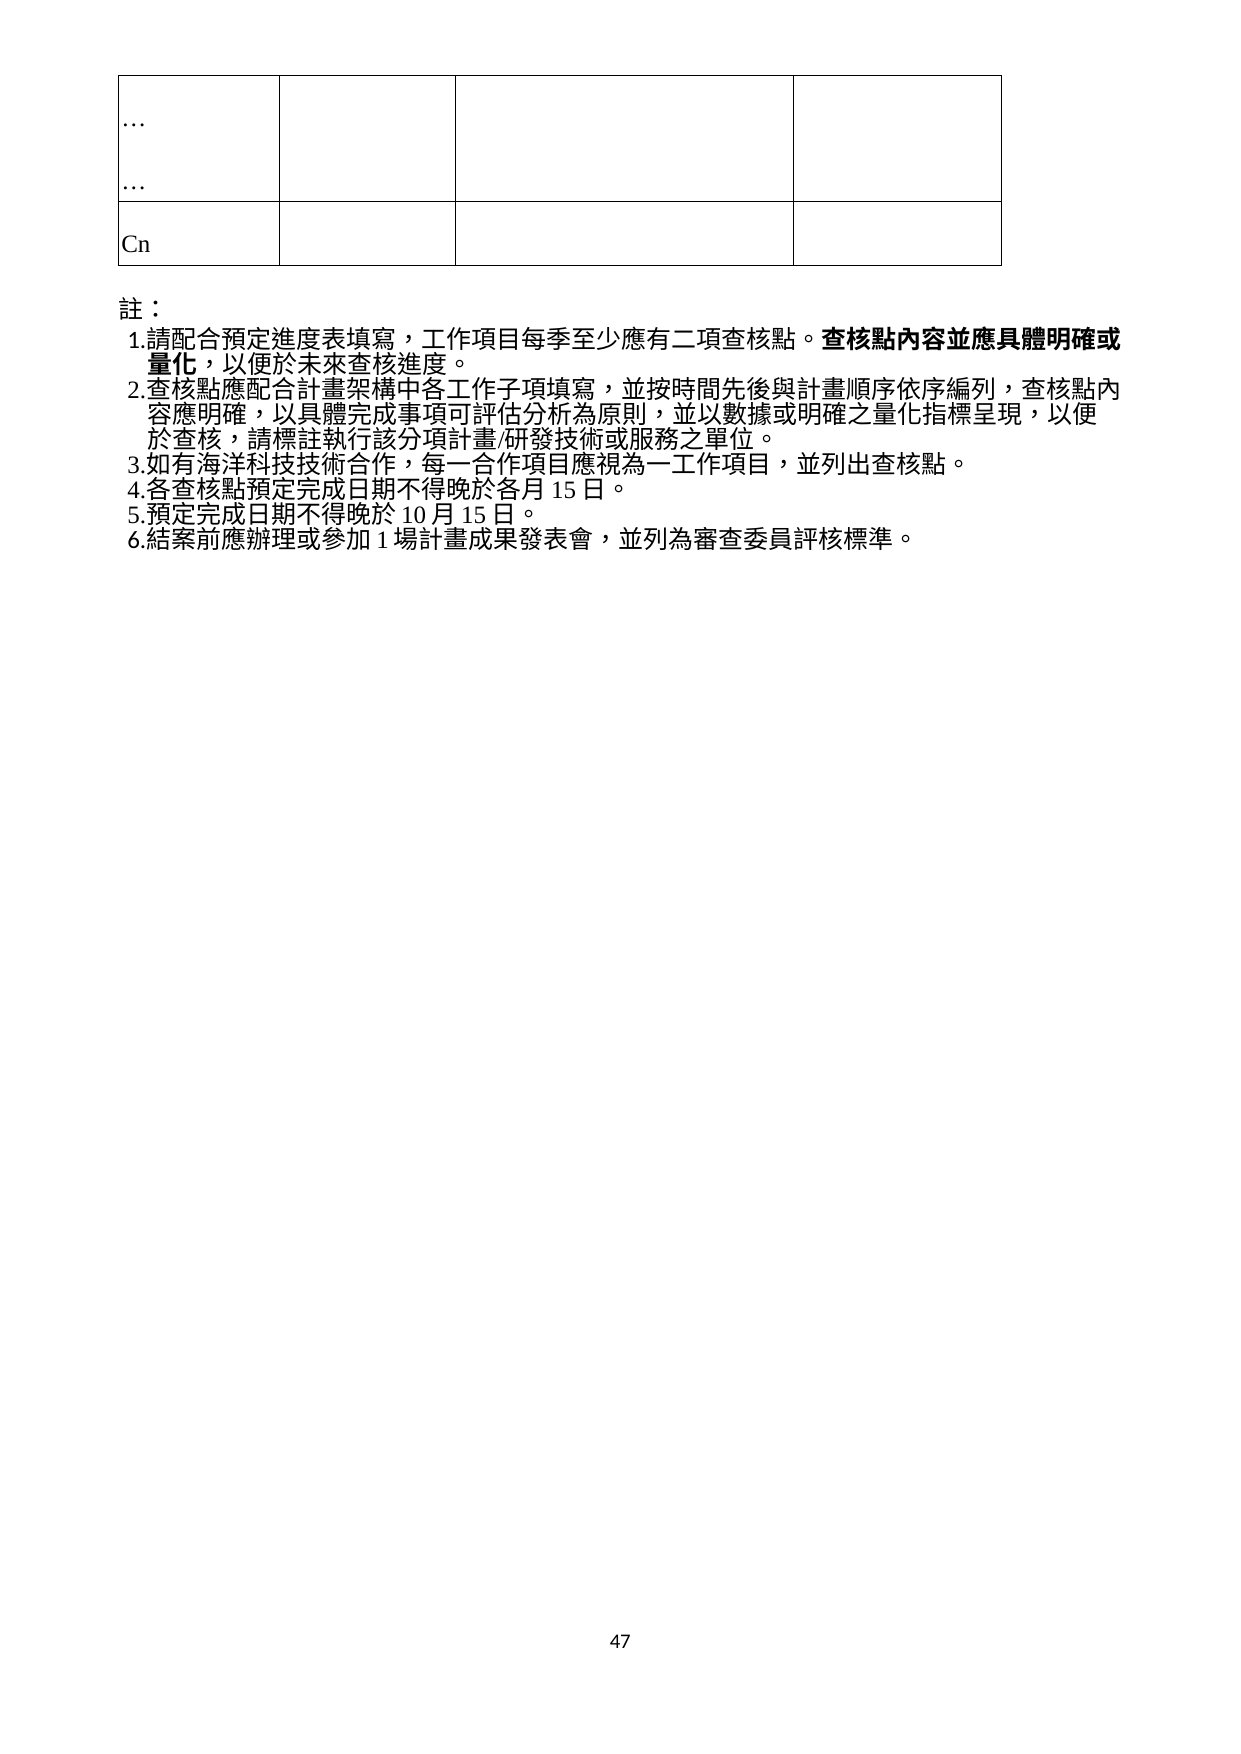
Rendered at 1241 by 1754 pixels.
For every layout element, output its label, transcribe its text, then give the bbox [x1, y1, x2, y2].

list 預定完成日期不得晚於10月15日。 [127, 503, 1122, 528]
table_cell … … [119, 76, 279, 201]
list 各查核點預定完成日期不得晚於各月15日。 [127, 478, 1122, 503]
list 如有海洋科技技術合作，每一合作項目應視為一工作項目，並列出查核點。 [127, 453, 1122, 478]
table_cell [794, 202, 1001, 264]
list 請配合預定進度表填寫，工作項目每季至少應有二項查核點。查核點內容並應具體明確或量化，以便於未來查核進度。 [127, 328, 1122, 378]
table_cell [280, 76, 455, 201]
table_cell [456, 202, 793, 264]
table_cell Cn [119, 202, 279, 264]
list 結案前應辦理或參加1場計畫成果發表會，並列為審查委員評核標準。 [127, 528, 1122, 553]
table_cell [456, 76, 793, 201]
table_cell [280, 202, 455, 264]
list 查核點應配合計畫架構中各工作子項填寫，並按時間先後與計畫順序依序編列，查核點內容應明確，以具體完成事項可評估分析為原則，並以數據或明確之量化指標呈現，以便於查核，請標註執行該分項計畫/研發技術或服務之單位。 [127, 378, 1122, 453]
text 註： [118, 266, 1122, 328]
table_cell [794, 76, 1001, 201]
